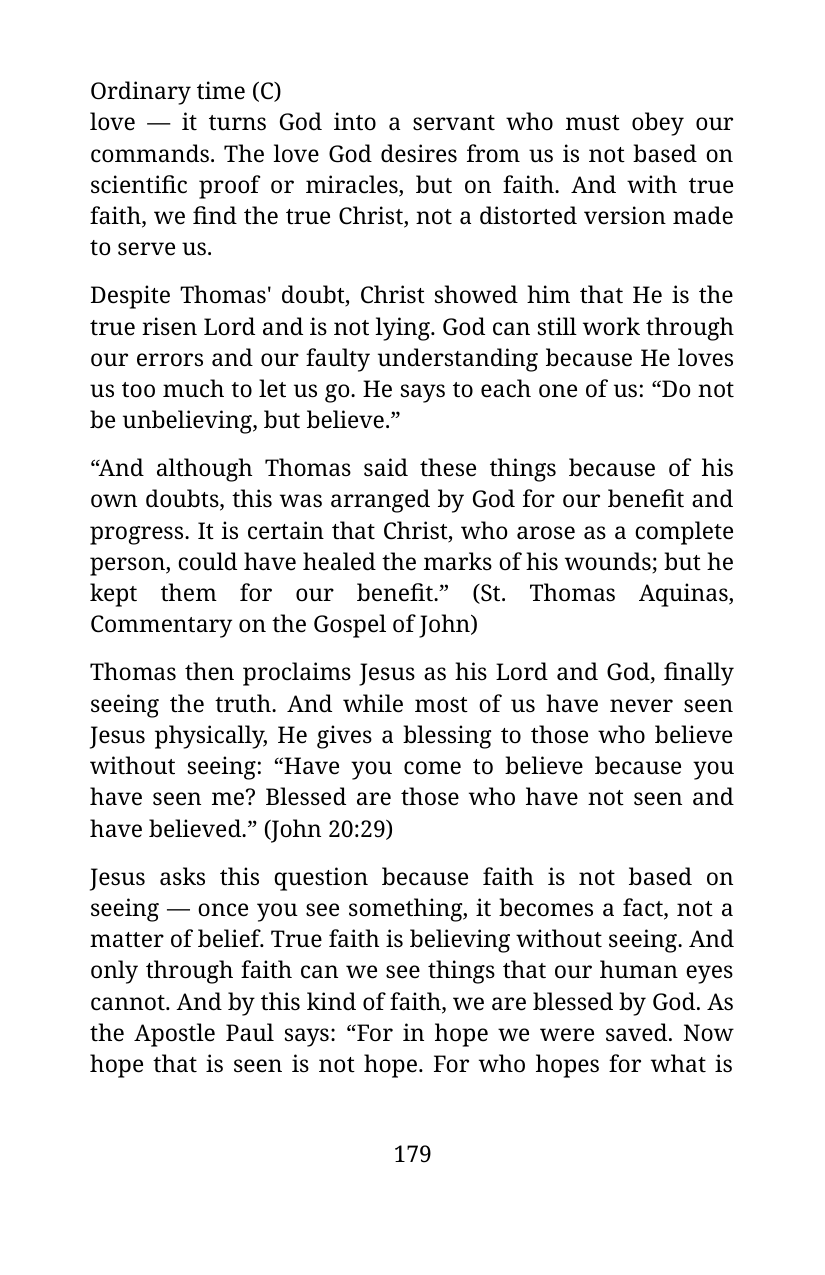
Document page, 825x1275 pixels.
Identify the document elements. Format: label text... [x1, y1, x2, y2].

text love — it turns God into a servant who must obey our commands. The love God desires from us is not based on scientific proof or miracles, but on faith. And with true faith, we find the true Christ, not a distorted version made to serve us. [90, 106, 735, 262]
text Despite Thomas' doubt, Christ showed him that He is the true risen Lord and is not lying. God can still work through our errors and our faulty understanding because He loves us too much to let us go. He says to each one of us: “Do not be unbelieving, but believe.” [90, 279, 735, 435]
text Thomas then proclaims Jesus as his Lord and God, finally seeing the truth. And while most of us have never seen Jesus physically, He gives a blessing to those who believe without seeing: “Have you come to believe because you have seen me? Blessed are those who have not seen and have believed.” (John 20:29) [90, 656, 735, 844]
text “And although Thomas said these things because of his own doubts, this was arranged by God for our benefit and progress. It is certain that Christ, who arose as a complete person, could have healed the marks of his wounds; but he kept them for our benefit.” (St. Thomas Aquinas, Commentary on the Gospel of John) [90, 452, 735, 639]
text Jesus asks this question because faith is not based on seeing — once you see something, it becomes a fact, not a matter of belief. True faith is believing without seeing. And only through faith can we see things that our human eyes cannot. And by this kind of faith, we are blessed by God. As the Apostle Paul says: “For in hope we were saved. Now hope that is seen is not hope. For who hopes for what is [90, 860, 735, 1079]
